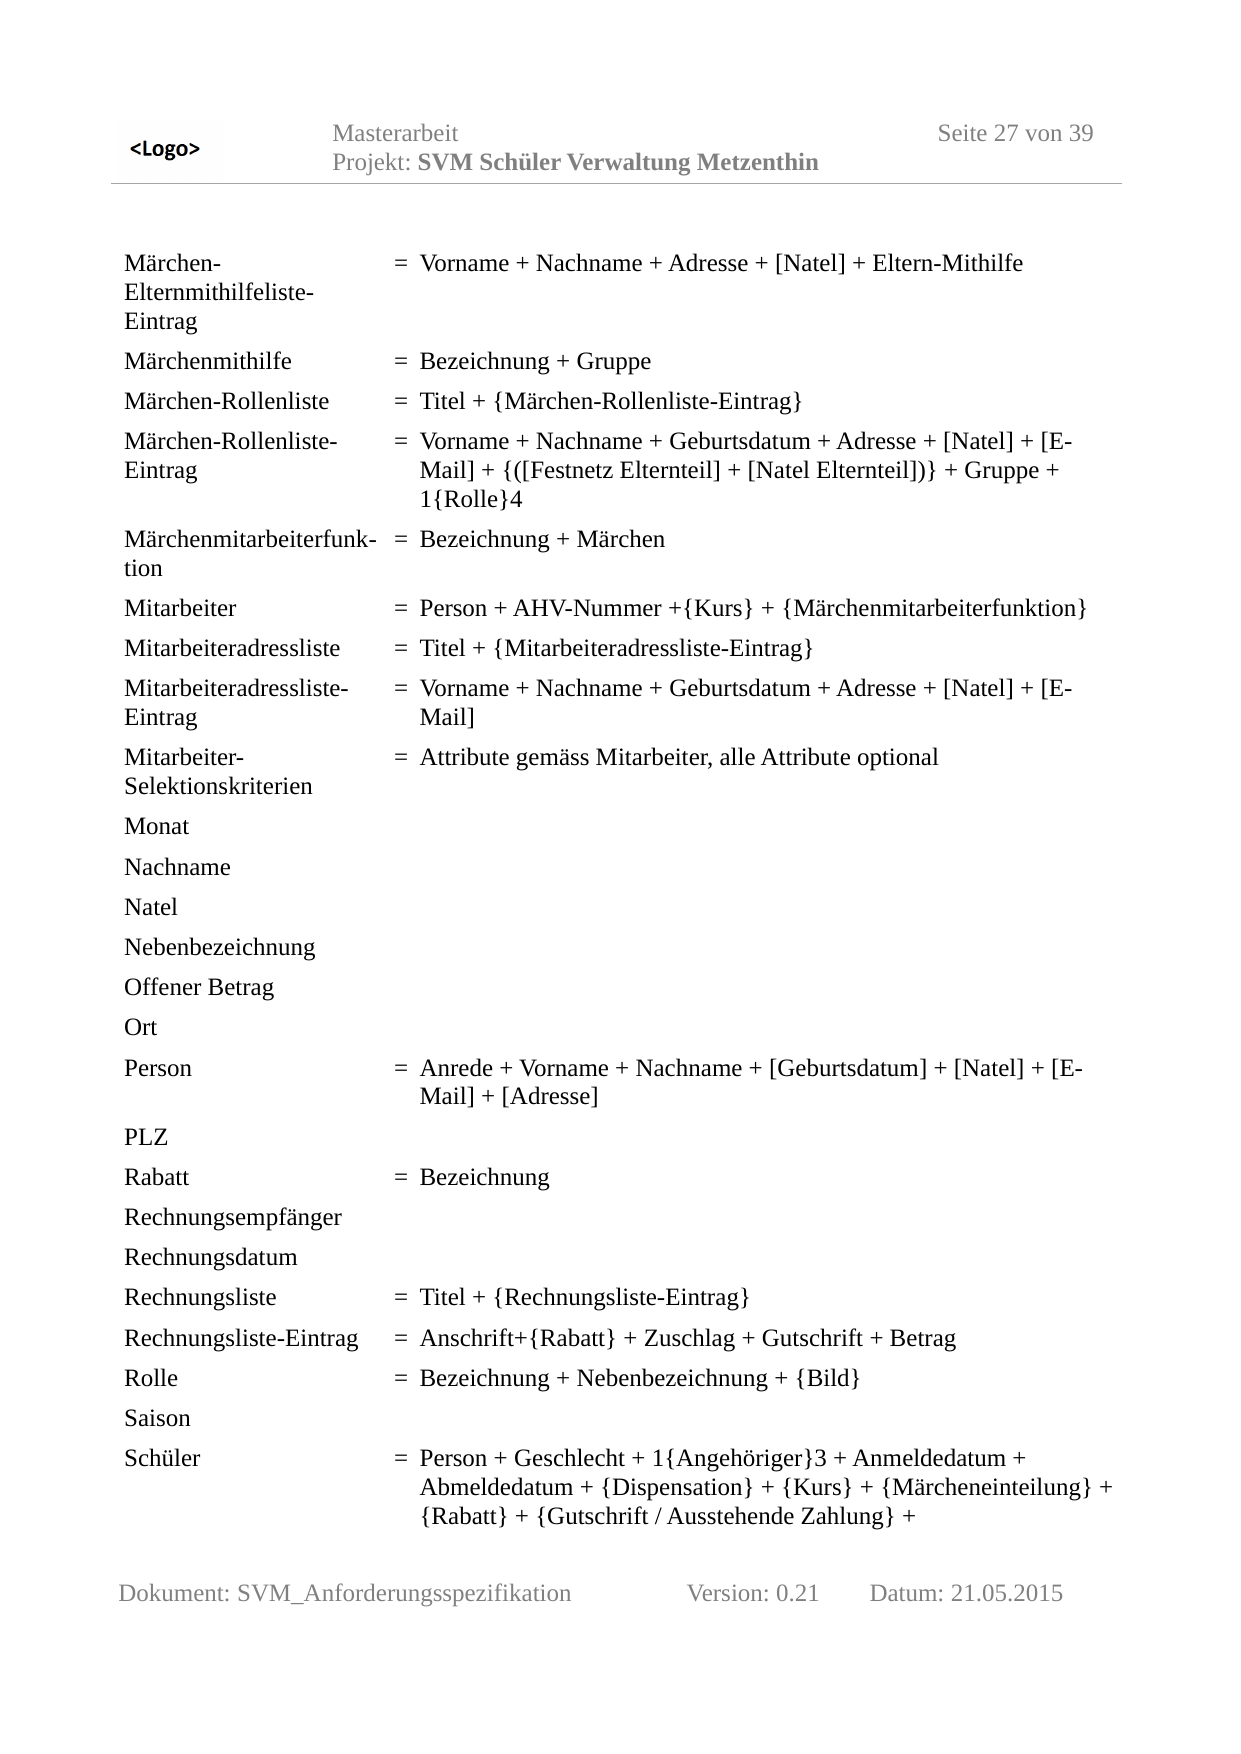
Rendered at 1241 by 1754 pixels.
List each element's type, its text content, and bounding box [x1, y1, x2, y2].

table_cell Bezeichnung [414, 1156, 1123, 1196]
table_cell Mitarbeiter-Selektionskriterien [118, 737, 384, 806]
table_cell = [384, 1317, 413, 1357]
table_cell Offener Betrag [118, 966, 384, 1007]
table_cell Mitarbeiteradressliste [118, 628, 384, 668]
table_cell Rechnungsempfänger [118, 1196, 384, 1236]
table_cell Mitarbeiter [118, 587, 384, 627]
table_cell [414, 1397, 1123, 1437]
table_cell Titel + {Mitarbeiteradressliste-Eintrag} [414, 628, 1123, 668]
table_cell [414, 1116, 1123, 1156]
table_cell [414, 926, 1123, 966]
table_cell [414, 846, 1123, 886]
picture [118, 118, 224, 183]
table_cell Saison [118, 1397, 384, 1437]
table_cell = [384, 1357, 413, 1397]
table_cell = [384, 1438, 413, 1535]
table_cell [384, 806, 413, 846]
table_cell Attribute gemäss Mitarbeiter, alle Attribute optional [414, 737, 1123, 806]
table_cell = [384, 668, 413, 737]
table_cell Vorname + Nachname + Geburtsdatum + Adresse + [Natel] + [E-Mail] [414, 668, 1123, 737]
table_cell Person [118, 1047, 384, 1116]
table_cell Rechnungsliste-Eintrag [118, 1317, 384, 1357]
table_cell Person + AHV-Nummer +{Kurs} + {Märchenmitarbeiterfunktion} [414, 587, 1123, 627]
table_cell [384, 1196, 413, 1236]
table_cell = [384, 628, 413, 668]
table_cell Bezeichnung + Märchen [414, 518, 1123, 587]
table_cell = [384, 421, 413, 518]
table_cell = [384, 243, 413, 340]
table_cell Ort [118, 1007, 384, 1047]
table_cell [384, 1236, 413, 1277]
table_cell [414, 886, 1123, 926]
table_cell [384, 886, 413, 926]
table_cell = [384, 1277, 413, 1317]
table_cell Märchen-Elternmithilfeliste-Eintrag [118, 243, 384, 340]
table_cell = [384, 737, 413, 806]
table_cell [414, 966, 1123, 1007]
table_cell Titel + {Märchen-Rollenliste-Eintrag} [414, 380, 1123, 421]
table_cell Vorname + Nachname + Adresse + [Natel] + Eltern-Mithilfe [414, 243, 1123, 340]
table_cell Rechnungsliste [118, 1277, 384, 1317]
table_cell Anrede + Vorname + Nachname + [Geburtsdatum] + [Natel] + [E-Mail] + [Adresse] [414, 1047, 1123, 1116]
table_cell = [384, 340, 413, 380]
table_cell Märchenmitarbeiterfunk­tion [118, 518, 384, 587]
table_cell = [384, 587, 413, 627]
table_cell Märchenmithilfe [118, 340, 384, 380]
table_cell Bezeichnung + Gruppe [414, 340, 1123, 380]
table_cell = [384, 1047, 413, 1116]
table_cell Rabatt [118, 1156, 384, 1196]
table_cell Bezeichnung + Nebenbezeichnung + {Bild} [414, 1357, 1123, 1397]
table_cell Titel + {Rechnungsliste-Eintrag} [414, 1277, 1123, 1317]
table_cell Mitarbeiteradressliste-Eintrag [118, 668, 384, 737]
table_cell = [384, 380, 413, 421]
table_cell [414, 1196, 1123, 1236]
table_cell [384, 1007, 413, 1047]
table_cell Nachname [118, 846, 384, 886]
table_cell [384, 846, 413, 886]
table_cell Nebenbezeichnung [118, 926, 384, 966]
table_cell Schüler [118, 1438, 384, 1535]
table_cell Vorname + Nachname + Geburtsdatum + Adresse + [Natel] + [E-Mail] + {([Festnetz Elternteil] + [Natel Elternteil])} + Gruppe + 1{Rolle}4 [414, 421, 1123, 518]
table_cell [414, 806, 1123, 846]
table_cell Märchen-Rollenliste [118, 380, 384, 421]
table_cell PLZ [118, 1116, 384, 1156]
table_cell [384, 926, 413, 966]
table_cell Anschrift+{Rabatt} + Zuschlag + Gutschrift + Betrag [414, 1317, 1123, 1357]
table_cell = [384, 518, 413, 587]
table_cell Rolle [118, 1357, 384, 1397]
table_cell Monat [118, 806, 384, 846]
table_cell Rechnungsdatum [118, 1236, 384, 1277]
table_cell [384, 1116, 413, 1156]
table_cell Natel [118, 886, 384, 926]
table_cell Märchen-Rollenliste-Eintrag [118, 421, 384, 518]
table_cell Person + Geschlecht + 1{Angehöriger}3 + Anmeldedatum + Abmeldedatum + {Dispensation} + {Kurs} + {Märcheneinteilung} + {Rabatt} + {Gutschrift / Ausstehende Zahlung} + [414, 1438, 1123, 1535]
table_cell = [384, 1156, 413, 1196]
table_cell [384, 1397, 413, 1437]
table_cell [414, 1007, 1123, 1047]
table_cell [414, 1236, 1123, 1277]
table_cell [384, 966, 413, 1007]
